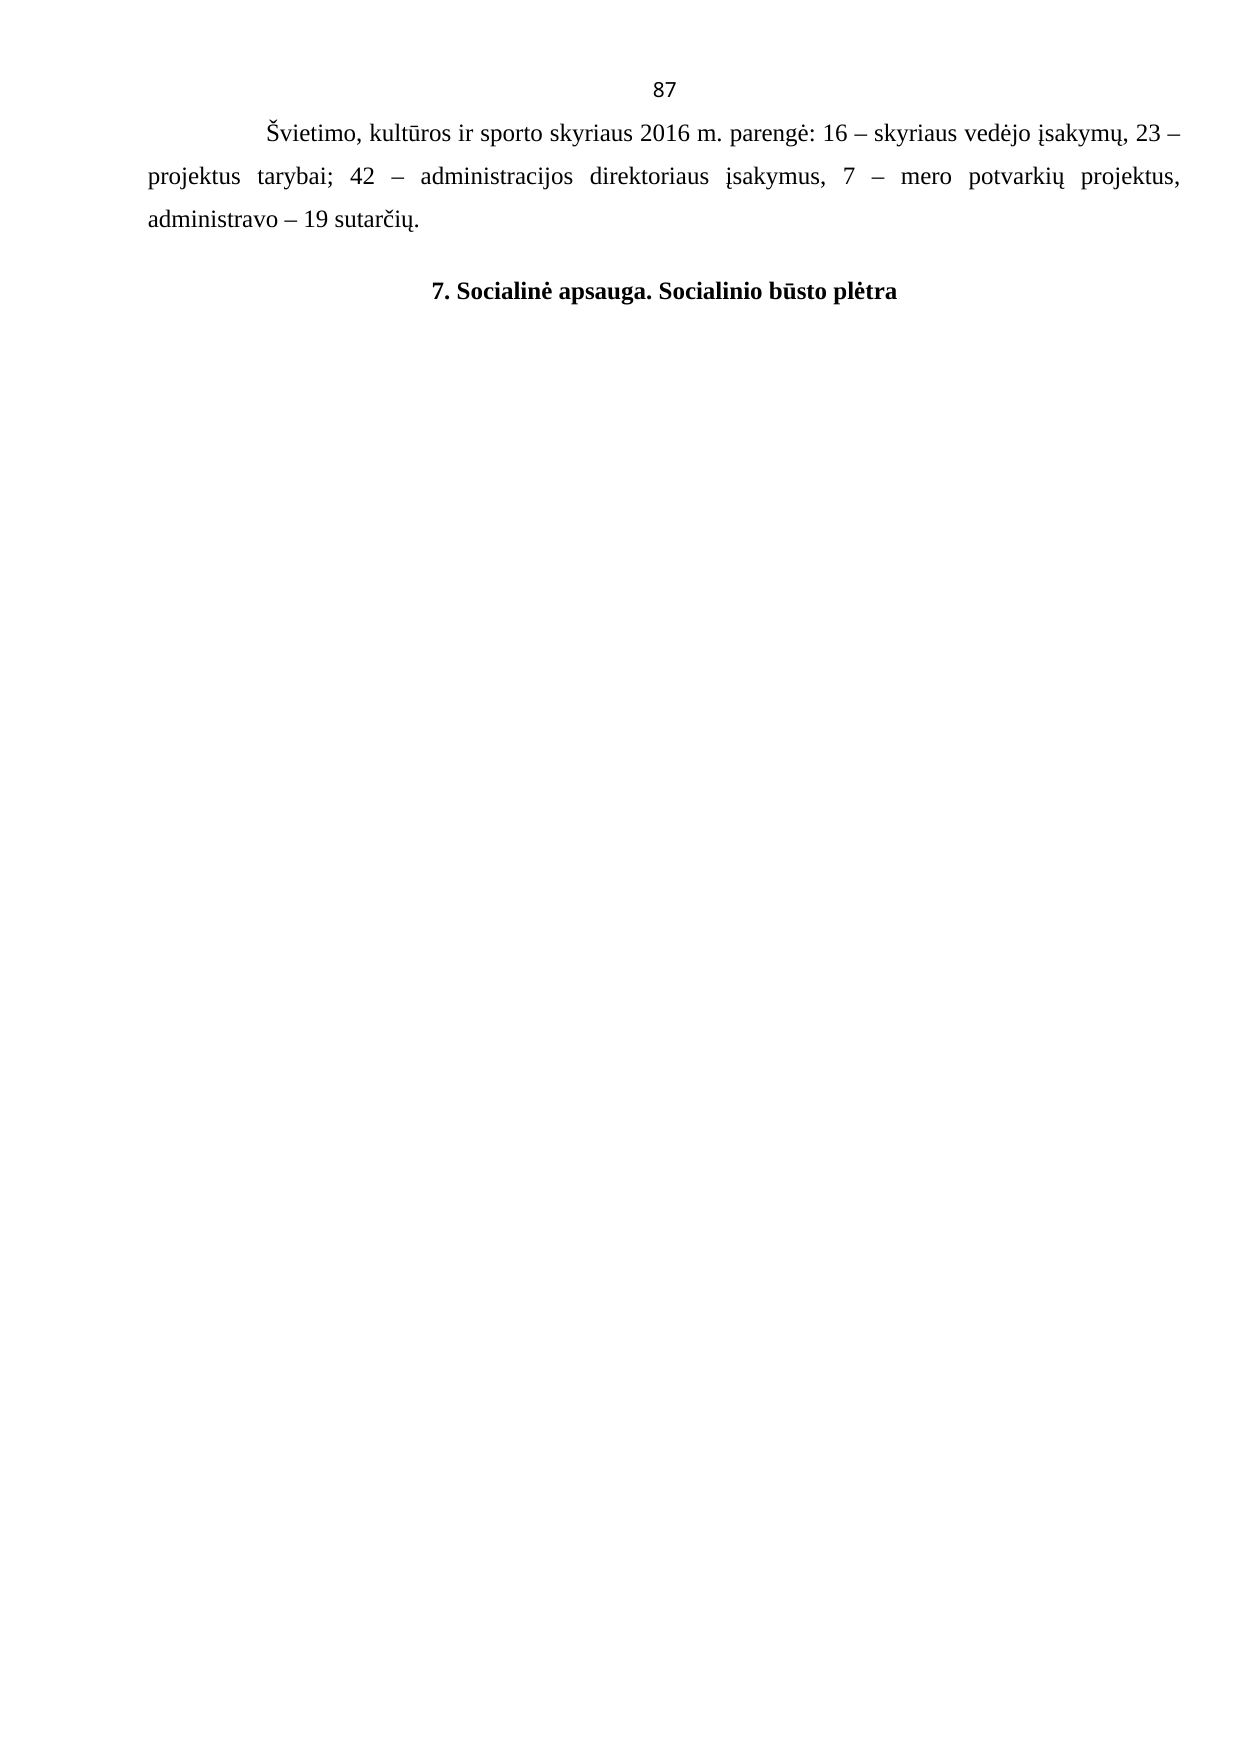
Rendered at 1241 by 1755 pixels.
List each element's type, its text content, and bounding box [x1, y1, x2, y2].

text Švietimo, kultūros ir sporto skyriaus 2016 m. parengė: 16 – skyriaus vedėjo įsakymų, 23 – projektus tarybai; 42 – administracijos direktoriaus įsakymus, 7 – mero potvarkių projektus, administravo – 19 sutarčių. [148, 118, 1181, 233]
text 7. Socialinė apsauga. Socialinio būsto plėtra [148, 276, 1181, 305]
